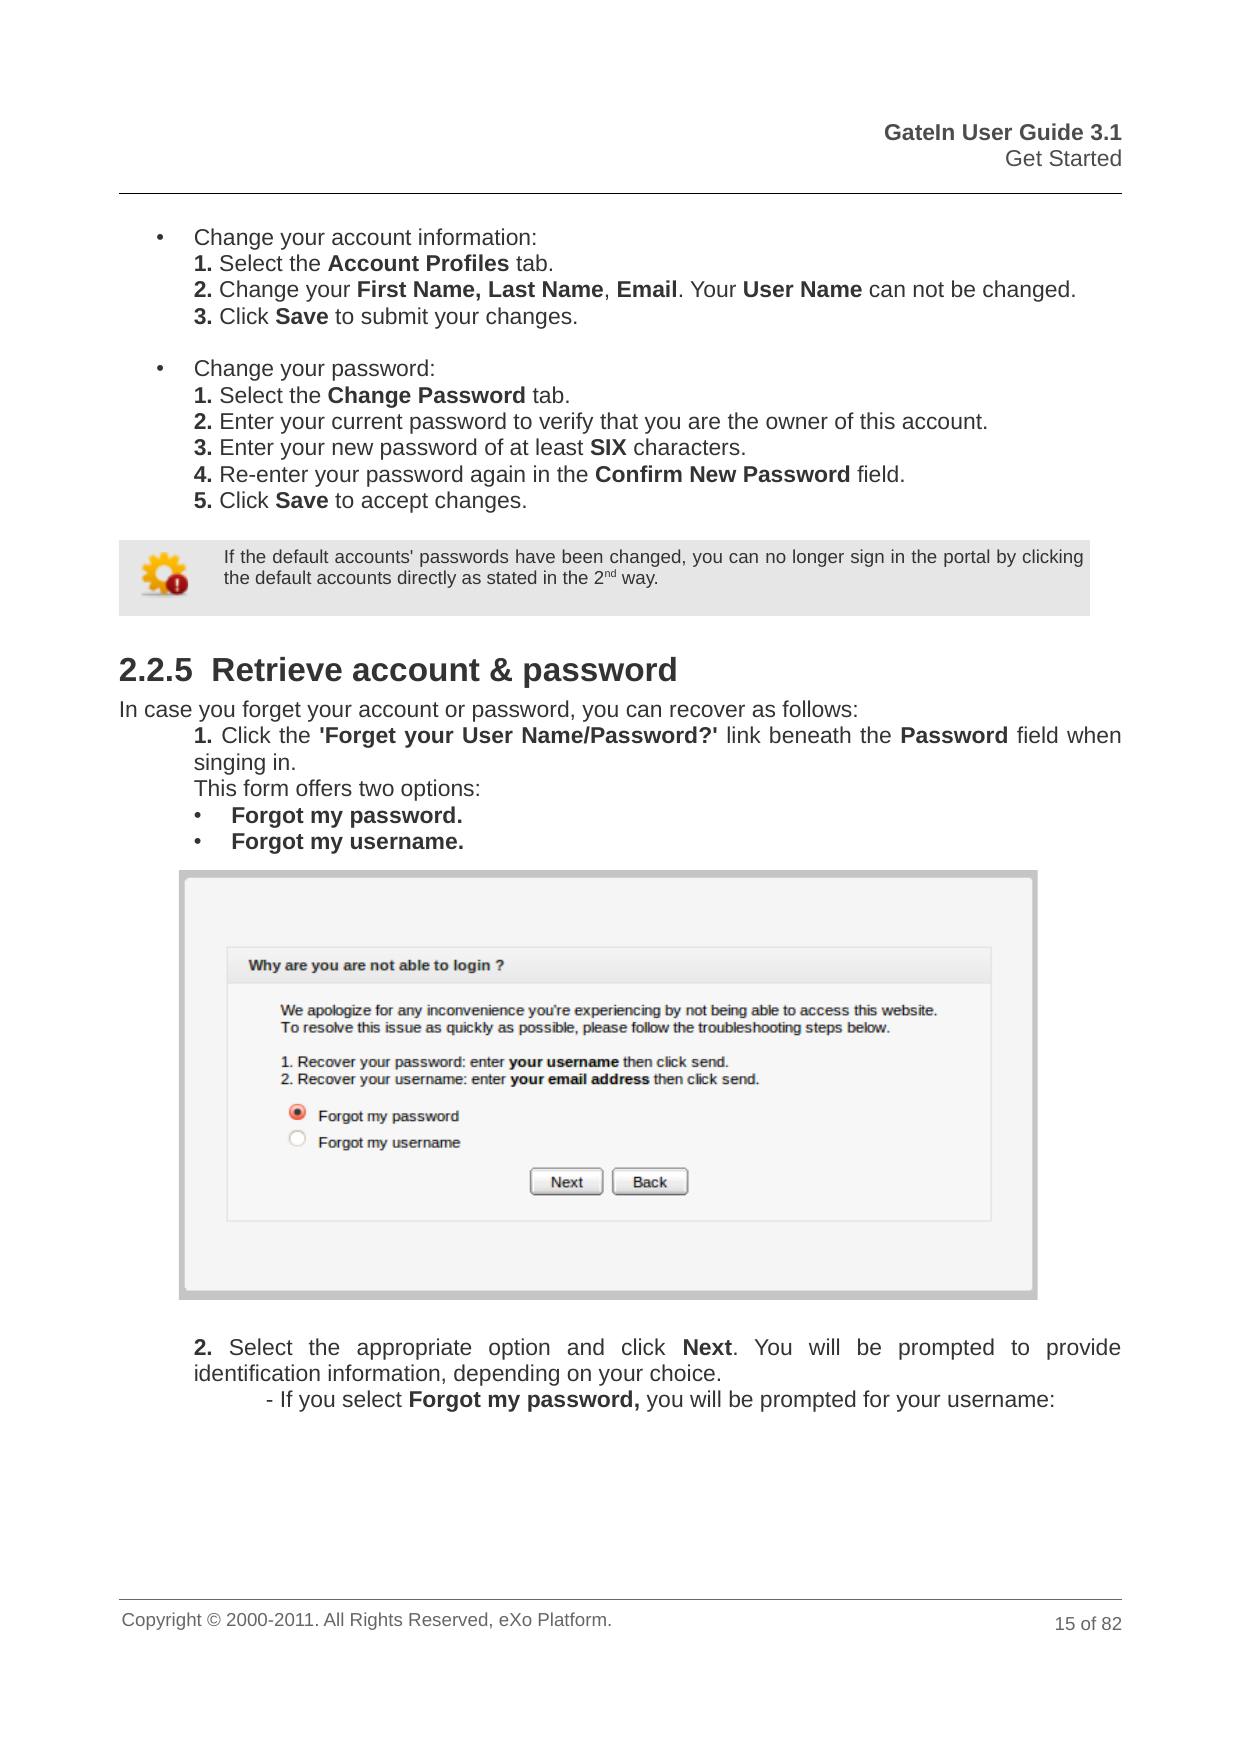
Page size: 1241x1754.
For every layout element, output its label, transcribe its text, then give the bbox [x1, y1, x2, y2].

list 4. Re-enter your password again in the Confirm New Password field. [156, 461, 1122, 487]
list Change your password: [156, 355, 1122, 382]
list 2. Select the appropriate option and click Next. You will be prompted to provide identification information, depending on your choice. [156, 1334, 1122, 1386]
text In case you forget your account or password, you can recover as follows: [118, 696, 1122, 722]
list This form offers two options: [156, 775, 1122, 802]
list 1. Select the Account Profiles tab. [156, 250, 1122, 276]
list 3. Click Save to submit your changes. [156, 303, 1122, 329]
list 5. Click Save to accept changes. [156, 487, 1122, 513]
list 2. Change your First Name, Last Name, Email. Your User Name can not be changed. [156, 276, 1122, 303]
table_header [119, 598, 217, 616]
list 2. Enter your current password to verify that you are the owner of this account. [156, 408, 1122, 434]
table_header If the default accounts' passwords have been changed, you can no longer sign in the portal by clicking the default accounts directly as stated in the 2nd way. [217, 540, 1090, 616]
table_header [119, 540, 217, 597]
picture [141, 552, 189, 598]
subtitle Retrieve account & password [118, 650, 1122, 689]
list - If you select Forgot my password, you will be prompted for your username: [45, 1386, 1122, 1413]
list 3. Enter your new password of at least SIX characters. [156, 434, 1122, 461]
list Forgot my password. [193, 802, 1122, 828]
list Change your account information: [156, 223, 1122, 250]
picture [178, 870, 1038, 1300]
list 1. Click the 'Forget your User Name/Password?' link beneath the Password field when singing in. [156, 722, 1122, 775]
list 1. Select the Change Password tab. [156, 382, 1122, 408]
list Forgot my username. [193, 828, 1122, 854]
